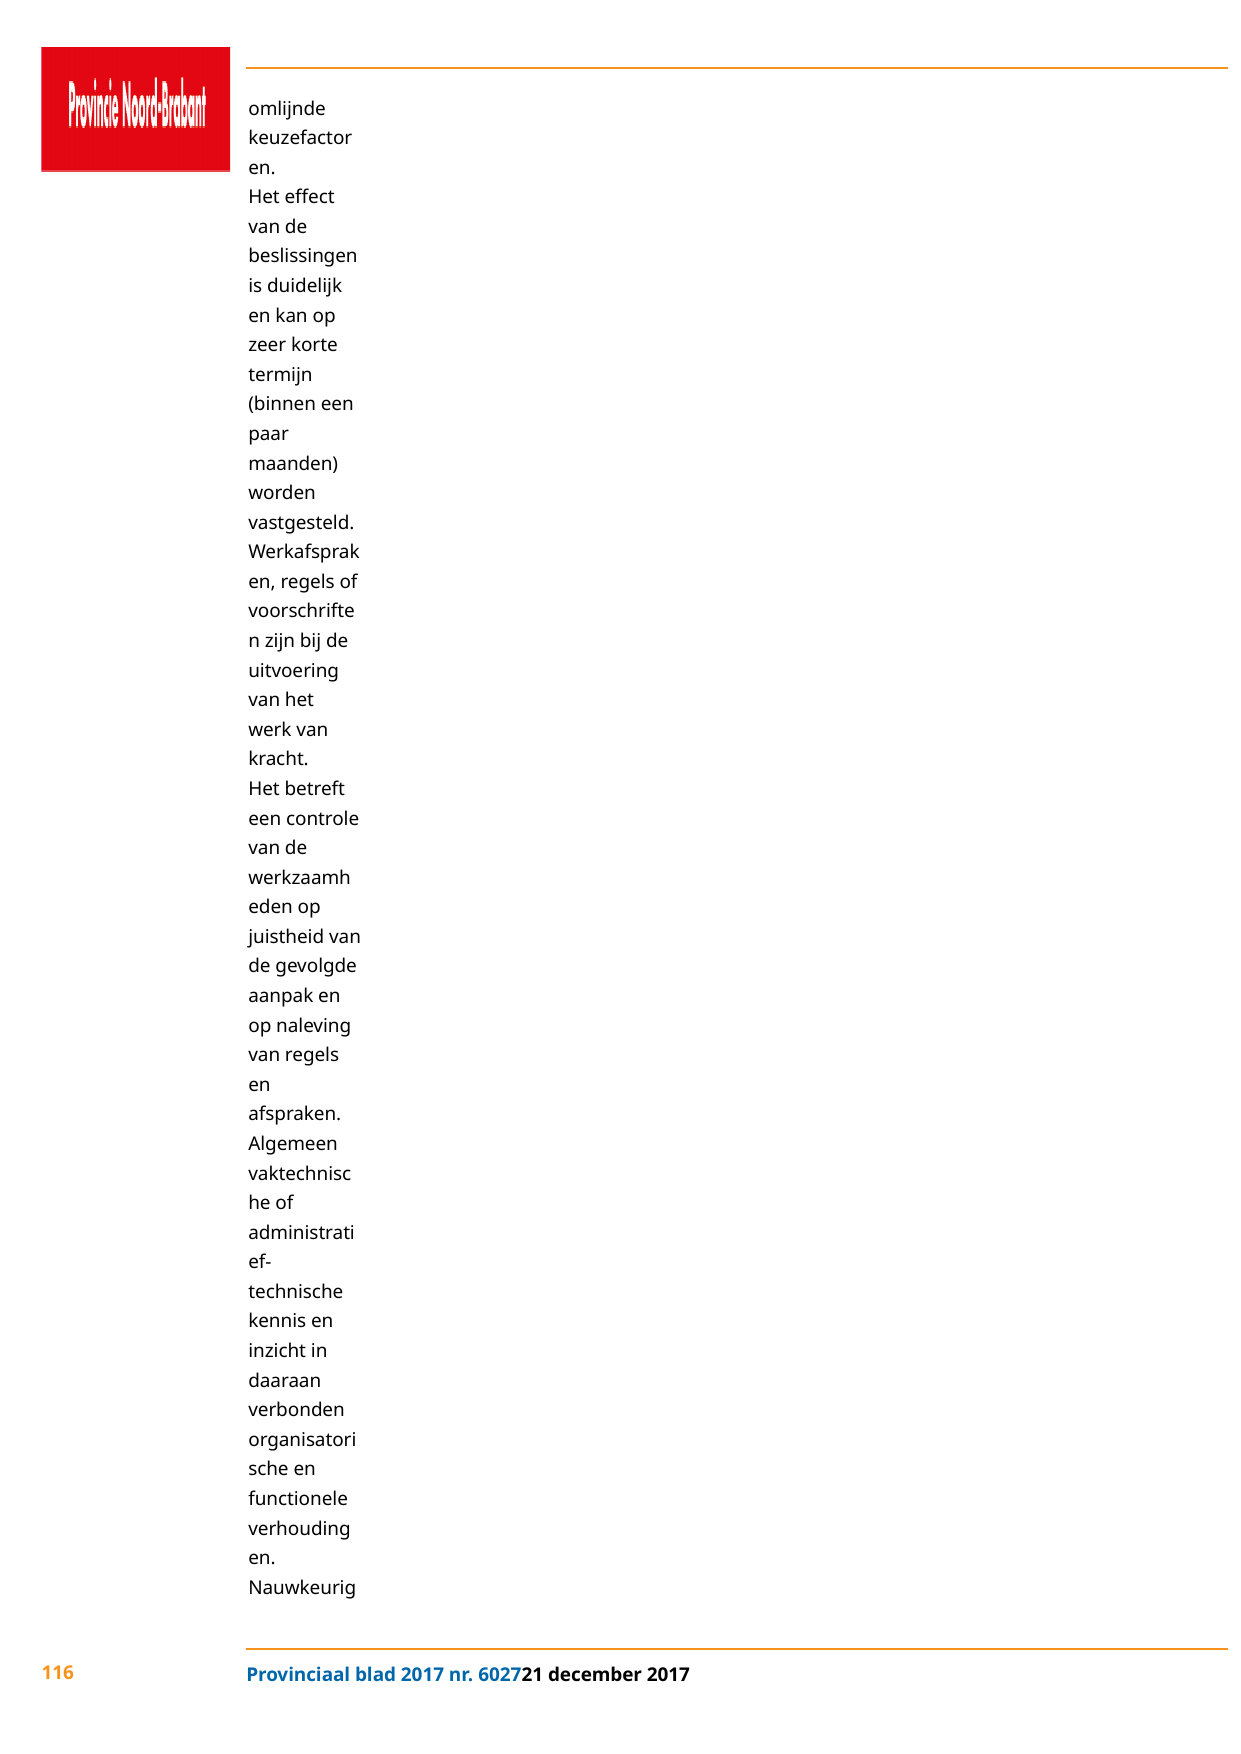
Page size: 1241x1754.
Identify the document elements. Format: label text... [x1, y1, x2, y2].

table_cell [813, 95, 926, 1600]
table_cell [926, 95, 1038, 1600]
table_cell [361, 95, 474, 1600]
table_cell [474, 95, 587, 1600]
table_cell [587, 95, 700, 1600]
table_cell [1039, 95, 1152, 1600]
picture [41, 47, 231, 172]
table_cell [700, 95, 813, 1600]
table_cell omlijnde keuzefactoren. Het effect van de beslissingen is duidelijk en kan op zeer korte termijn (binnen een paar maanden) worden vastgesteld. Werkafspraken, regels of voorschriften zijn bij de uitvoering van het werk van kracht. Het betreft een controle van de werkzaamheden op juistheid van de gevolgde aanpak en op naleving van regels en afspraken. Algemeen vaktechnische of administratief-technische kennis en inzicht in daaraan verbonden organisatorische en functionele verhoudingen. Nauwkeurig [248, 95, 361, 1600]
